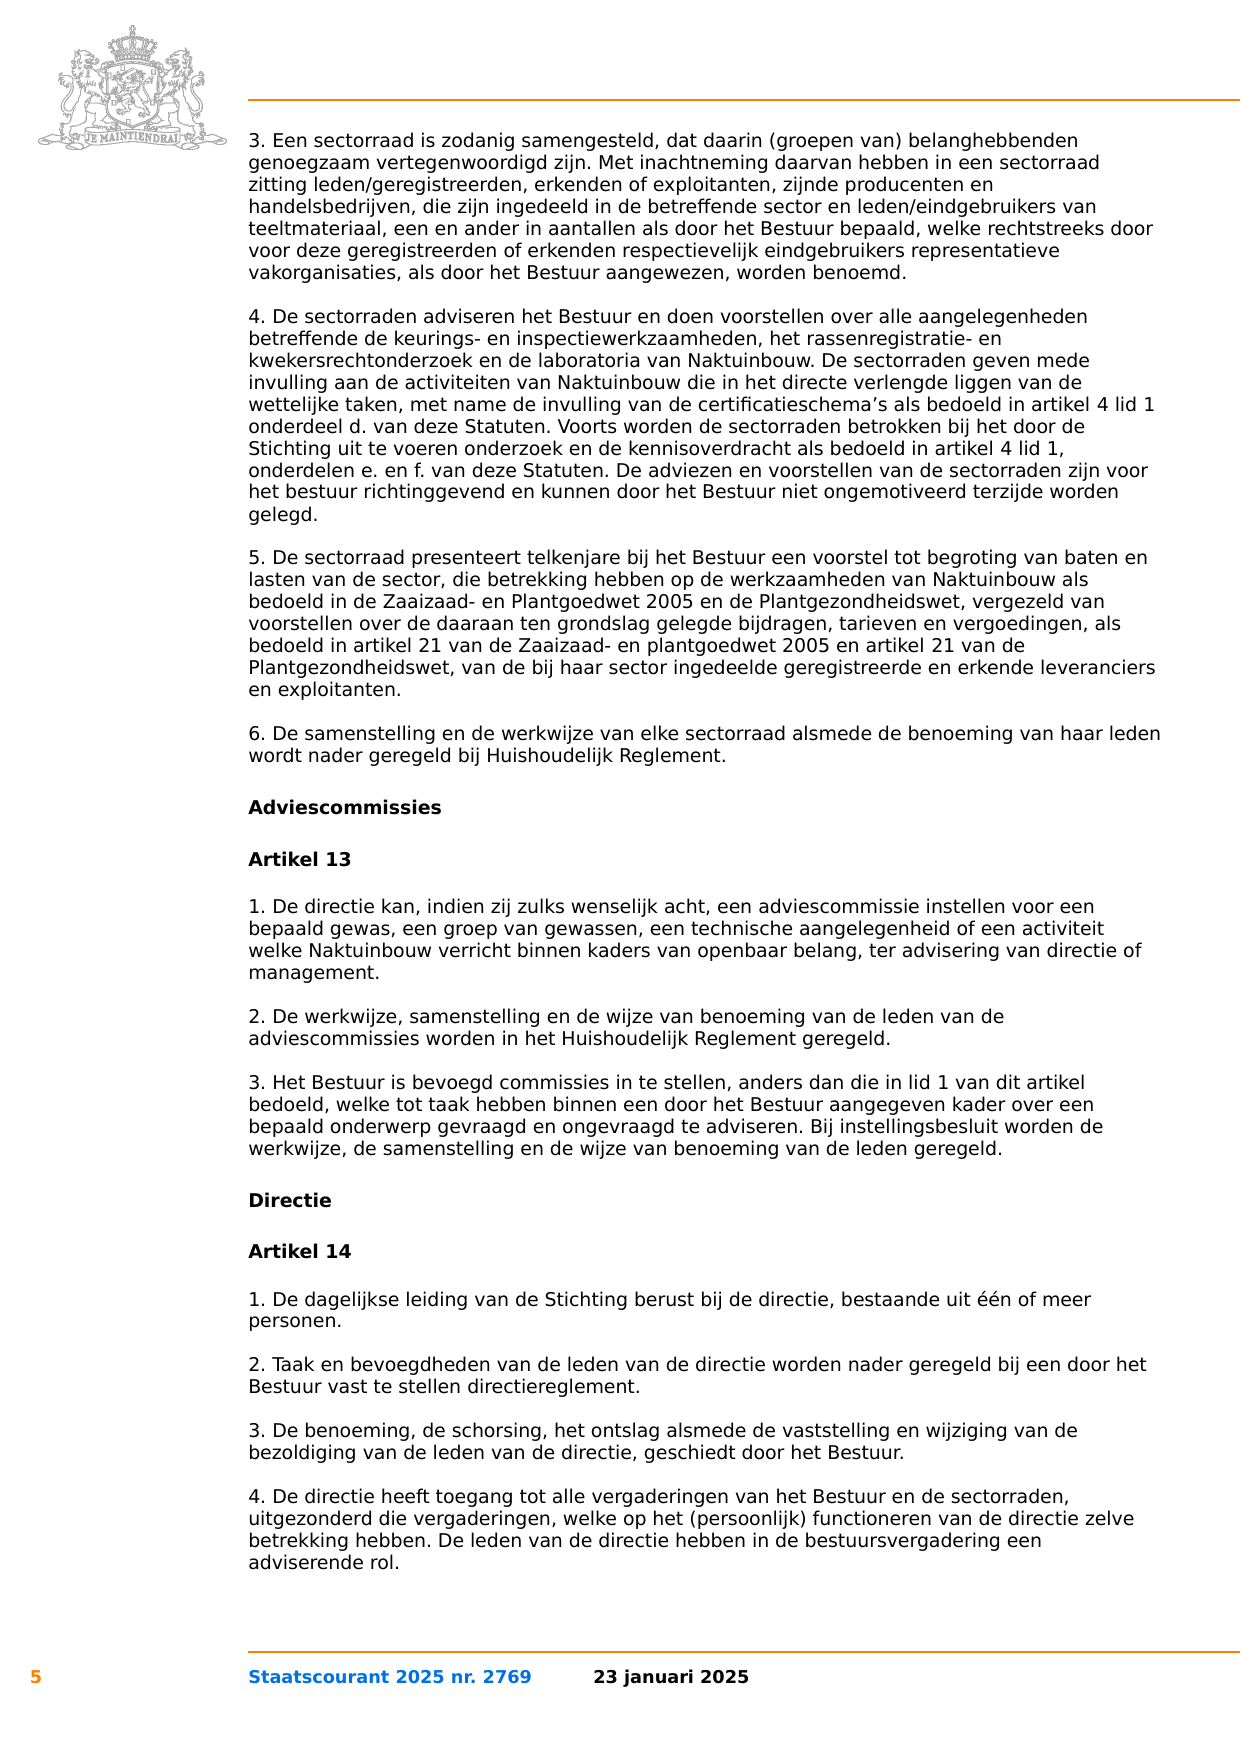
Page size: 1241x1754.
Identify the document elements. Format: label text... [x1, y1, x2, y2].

subtitle Artikel 14 [248, 1241, 1163, 1263]
subtitle Adviescommissies [248, 797, 1163, 819]
text 3. Een sectorraad is zodanig samengesteld, dat daarin (groepen van) belanghebbenden genoegzaam vertegenwoordigd zijn. Met inachtneming daarvan hebben in een sectorraad zitting leden/geregistreerden, erkenden of exploitanten, zijnde producenten en handelsbedrijven, die zijn ingedeeld in de betreffende sector en leden/eindgebruikers van teeltmateriaal, een en ander in aantallen als door het Bestuur bepaald, welke rechtstreeks door voor deze geregistreerden of erkenden respectievelijk eindgebruikers representatieve vakorganisaties, als door het Bestuur aangewezen, worden benoemd. [248, 130, 1163, 284]
subtitle Artikel 13 [248, 849, 1163, 871]
text 1. De directie kan, indien zij zulks wenselijk acht, een adviescommissie instellen voor een bepaald gewas, een groep van gewassen, een technische aangelegenheid of een activiteit welke Naktuinbouw verricht binnen kaders van openbaar belang, ter advisering van directie of management. [248, 896, 1163, 984]
subtitle Directie [248, 1189, 1163, 1211]
text 5. De sectorraad presenteert telkenjare bij het Bestuur een voorstel tot begroting van baten en lasten van de sector, die betrekking hebben op de werkzaamheden van Naktuinbouw als bedoeld in de Zaaizaad- en Plantgoedwet 2005 en de Plantgezondheidswet, vergezeld van voorstellen over de daaraan ten grondslag gelegde bijdragen, tarieven en vergoedingen, als bedoeld in artikel 21 van de Zaaizaad- en plantgoedwet 2005 en artikel 21 van de Plantgezondheidswet, van de bij haar sector ingedeelde geregistreerde en erkende leveranciers en exploitanten. [248, 547, 1163, 701]
text 3. Het Bestuur is bevoegd commissies in te stellen, anders dan die in lid 1 van dit artikel bedoeld, welke tot taak hebben binnen een door het Bestuur aangegeven kader over een bepaald onderwerp gevraagd en ongevraagd te adviseren. Bij instellingsbesluit worden de werkwijze, de samenstelling en de wijze van benoeming van de leden geregeld. [248, 1072, 1163, 1159]
text 4. De sectorraden adviseren het Bestuur en doen voorstellen over alle aangelegenheden betreffende de keurings- en inspectiewerkzaamheden, het rassenregistratie- en kwekersrechtonderzoek en de laboratoria van Naktuinbouw. De sectorraden geven mede invulling aan de activiteiten van Naktuinbouw die in het directe verlengde liggen van de wettelijke taken, met name de invulling van de certificatieschema’s als bedoeld in artikel 4 lid 1 onderdeel d. van deze Statuten. Voorts worden de sectorraden betrokken bij het door de Stichting uit te voeren onderzoek en de kennisoverdracht als bedoeld in artikel 4 lid 1, onderdelen e. en f. van deze Statuten. De adviezen en voorstellen van de sectorraden zijn voor het bestuur richtinggevend en kunnen door het Bestuur niet ongemotiveerd terzijde worden gelegd. [248, 306, 1163, 525]
picture [38, 25, 227, 150]
text 4. De directie heeft toegang tot alle vergaderingen van het Bestuur en de sectorraden, uitgezonderd die vergaderingen, welke op het (persoonlijk) functioneren van de directie zelve betrekking hebben. De leden van de directie hebben in de bestuursvergadering een adviserende rol. [248, 1486, 1163, 1574]
text 2. De werkwijze, samenstelling en de wijze van benoeming van de leden van de adviescommissies worden in het Huishoudelijk Reglement geregeld. [248, 1006, 1163, 1050]
text 1. De dagelijkse leiding van de Stichting berust bij de directie, bestaande uit één of meer personen. [248, 1288, 1163, 1332]
text 6. De samenstelling en de werkwijze van elke sectorraad alsmede de benoeming van haar leden wordt nader geregeld bij Huishoudelijk Reglement. [248, 723, 1163, 767]
text 3. De benoeming, de schorsing, het ontslag alsmede de vaststelling en wijziging van de bezoldiging van de leden van de directie, geschiedt door het Bestuur. [248, 1420, 1163, 1464]
text 2. Taak en bevoegdheden van de leden van de directie worden nader geregeld bij een door het Bestuur vast te stellen directiereglement. [248, 1354, 1163, 1398]
